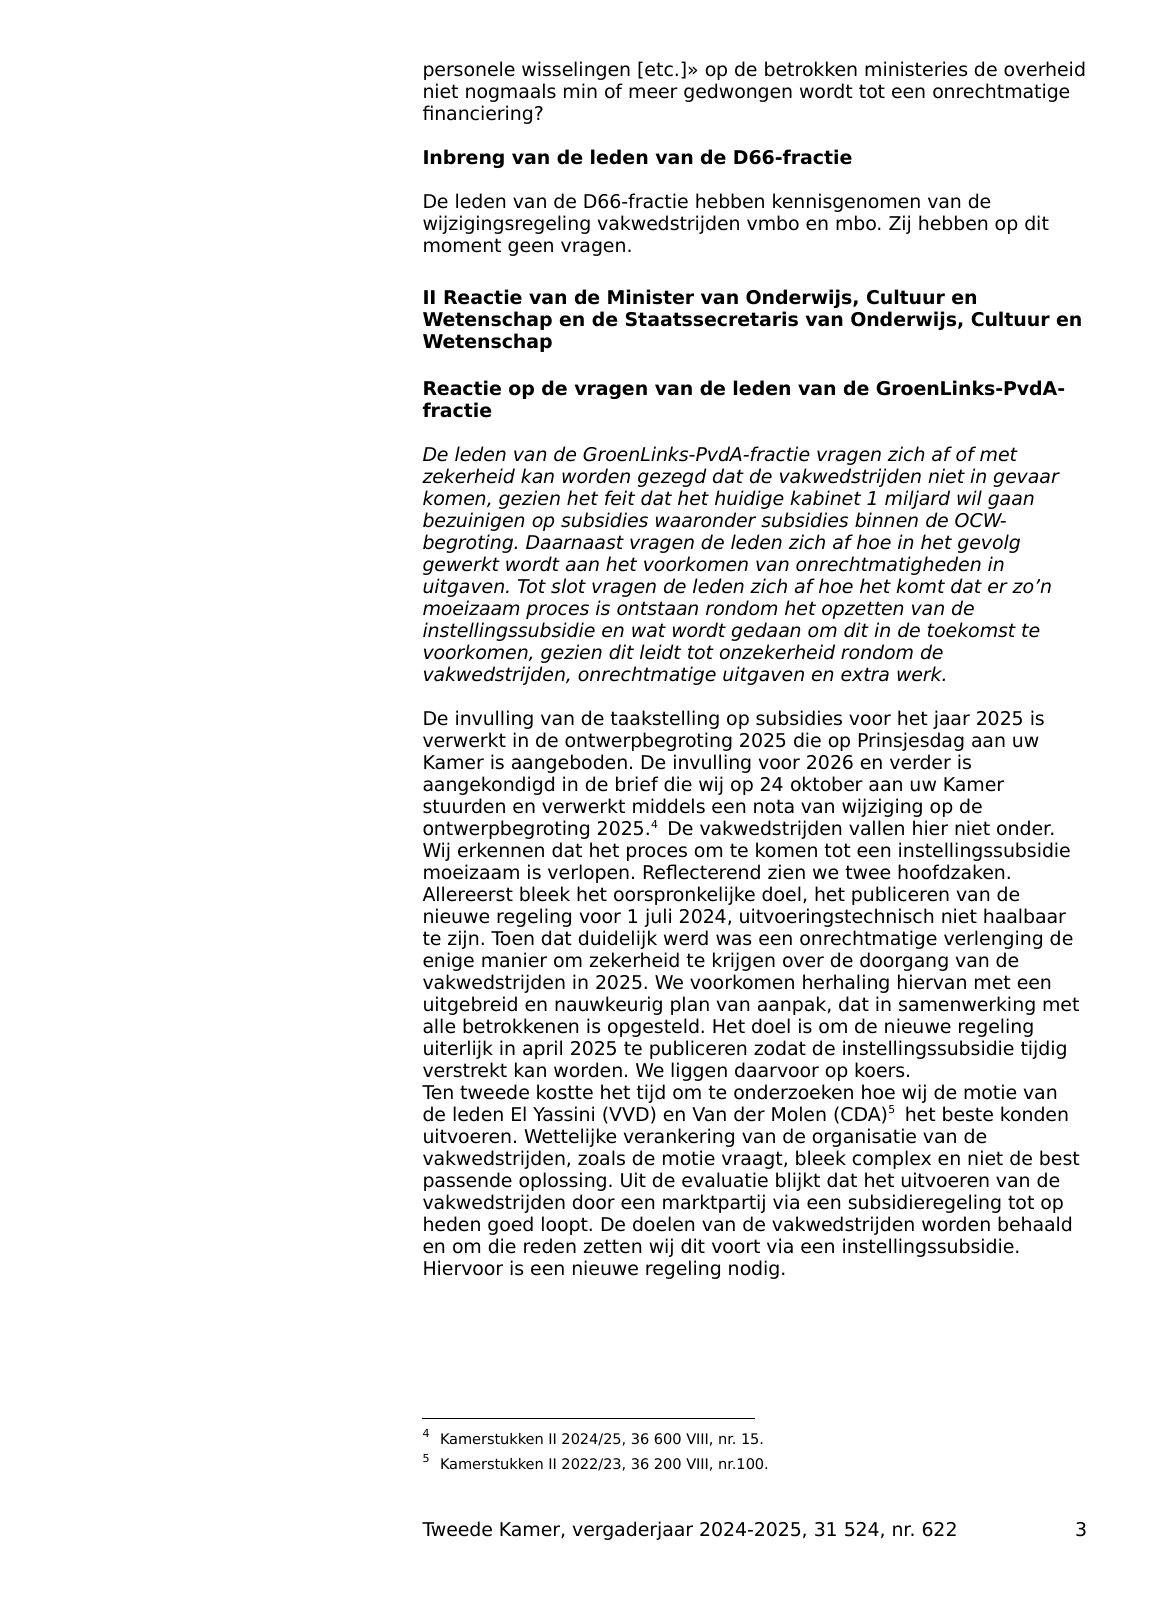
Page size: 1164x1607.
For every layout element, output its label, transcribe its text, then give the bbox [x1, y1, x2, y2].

text personele wisselingen [etc.]» op de betrokken ministeries de overheid niet nogmaals min of meer gedwongen wordt tot een onrechtmatige financiering? [422, 59, 1087, 125]
text Ten tweede kostte het tijd om te onderzoeken hoe wij de motie van de leden El Yassini (VVD) en Van der Molen (CDA) het beste konden uitvoeren. Wettelijke verankering van de organisatie van de vakwedstrijden, zoals de motie vraagt, bleek complex en niet de best passende oplossing. Uit de evaluatie blijkt dat het uitvoeren van de vakwedstrijden door een marktpartij via een subsidieregeling tot op heden goed loopt. De doelen van de vakwedstrijden worden behaald en om die reden zetten wij dit voort via een instellingssubsidie. Hiervoor is een nieuwe regeling nodig. [422, 1082, 1087, 1280]
text De leden van de GroenLinks-PvdA-fractie vragen zich af of met zekerheid kan worden gezegd dat de vakwedstrijden niet in gevaar komen, gezien het feit dat het huidige kabinet 1 miljard wil gaan bezuinigen op subsidies waaronder subsidies binnen de OCW-begroting. Daarnaast vragen de leden zich af hoe in het gevolg gewerkt wordt aan het voorkomen van onrechtmatigheden in uitgaven. Tot slot vragen de leden zich af hoe het komt dat er zo’n moeizaam proces is ontstaan rondom het opzetten van de instellingssubsidie en wat wordt gedaan om dit in de toekomst te voorkomen, gezien dit leidt tot onzekerheid rondom de vakwedstrijden, onrechtmatige uitgaven en extra werk. [422, 444, 1087, 686]
subtitle Inbreng van de leden van de D66-fractie [422, 147, 1087, 169]
text Wij erkennen dat het proces om te komen tot een instellingssubsidie moeizaam is verlopen. Reflecterend zien we twee hoofdzaken. Allereerst bleek het oorspronkelijke doel, het publiceren van de nieuwe regeling voor 1 juli 2024, uitvoeringstechnisch niet haalbaar te zijn. Toen dat duidelijk werd was een onrechtmatige verlenging de enige manier om zekerheid te krijgen over de doorgang van de vakwedstrijden in 2025. We voorkomen herhaling hiervan met een uitgebreid en nauwkeurig plan van aanpak, dat in samenwerking met alle betrokkenen is opgesteld. Het doel is om de nieuwe regeling uiterlijk in april 2025 te publiceren zodat de instellingssubsidie tijdig verstrekt kan worden. We liggen daarvoor op koers. [422, 840, 1087, 1082]
text De invulling van de taakstelling op subsidies voor het jaar 2025 is verwerkt in de ontwerpbegroting 2025 die op Prinsjesdag aan uw Kamer is aangeboden. De invulling voor 2026 en verder is aangekondigd in de brief die wij op 24 oktober aan uw Kamer stuurden en verwerkt middels een nota van wijziging op de ontwerpbegroting 2025. De vakwedstrijden vallen hier niet onder. [422, 708, 1087, 840]
text Kamerstukken II 2024/25, 36 600 VIII, nr. 15. [422, 1427, 1087, 1449]
text Kamerstukken II 2022/23, 36 200 VIII, nr.100. [422, 1452, 1087, 1474]
text De leden van de D66-fractie hebben kennisgenomen van de wijzigingsregeling vakwedstrijden vmbo en mbo. Zij hebben op dit moment geen vragen. [422, 191, 1087, 257]
subtitle Reactie op de vragen van de leden van de GroenLinks-PvdA-fractie [422, 378, 1087, 422]
subtitle II Reactie van de Minister van Onderwijs, Cultuur en Wetenschap en de Staatssecretaris van Onderwijs, Cultuur en Wetenschap [422, 287, 1087, 353]
